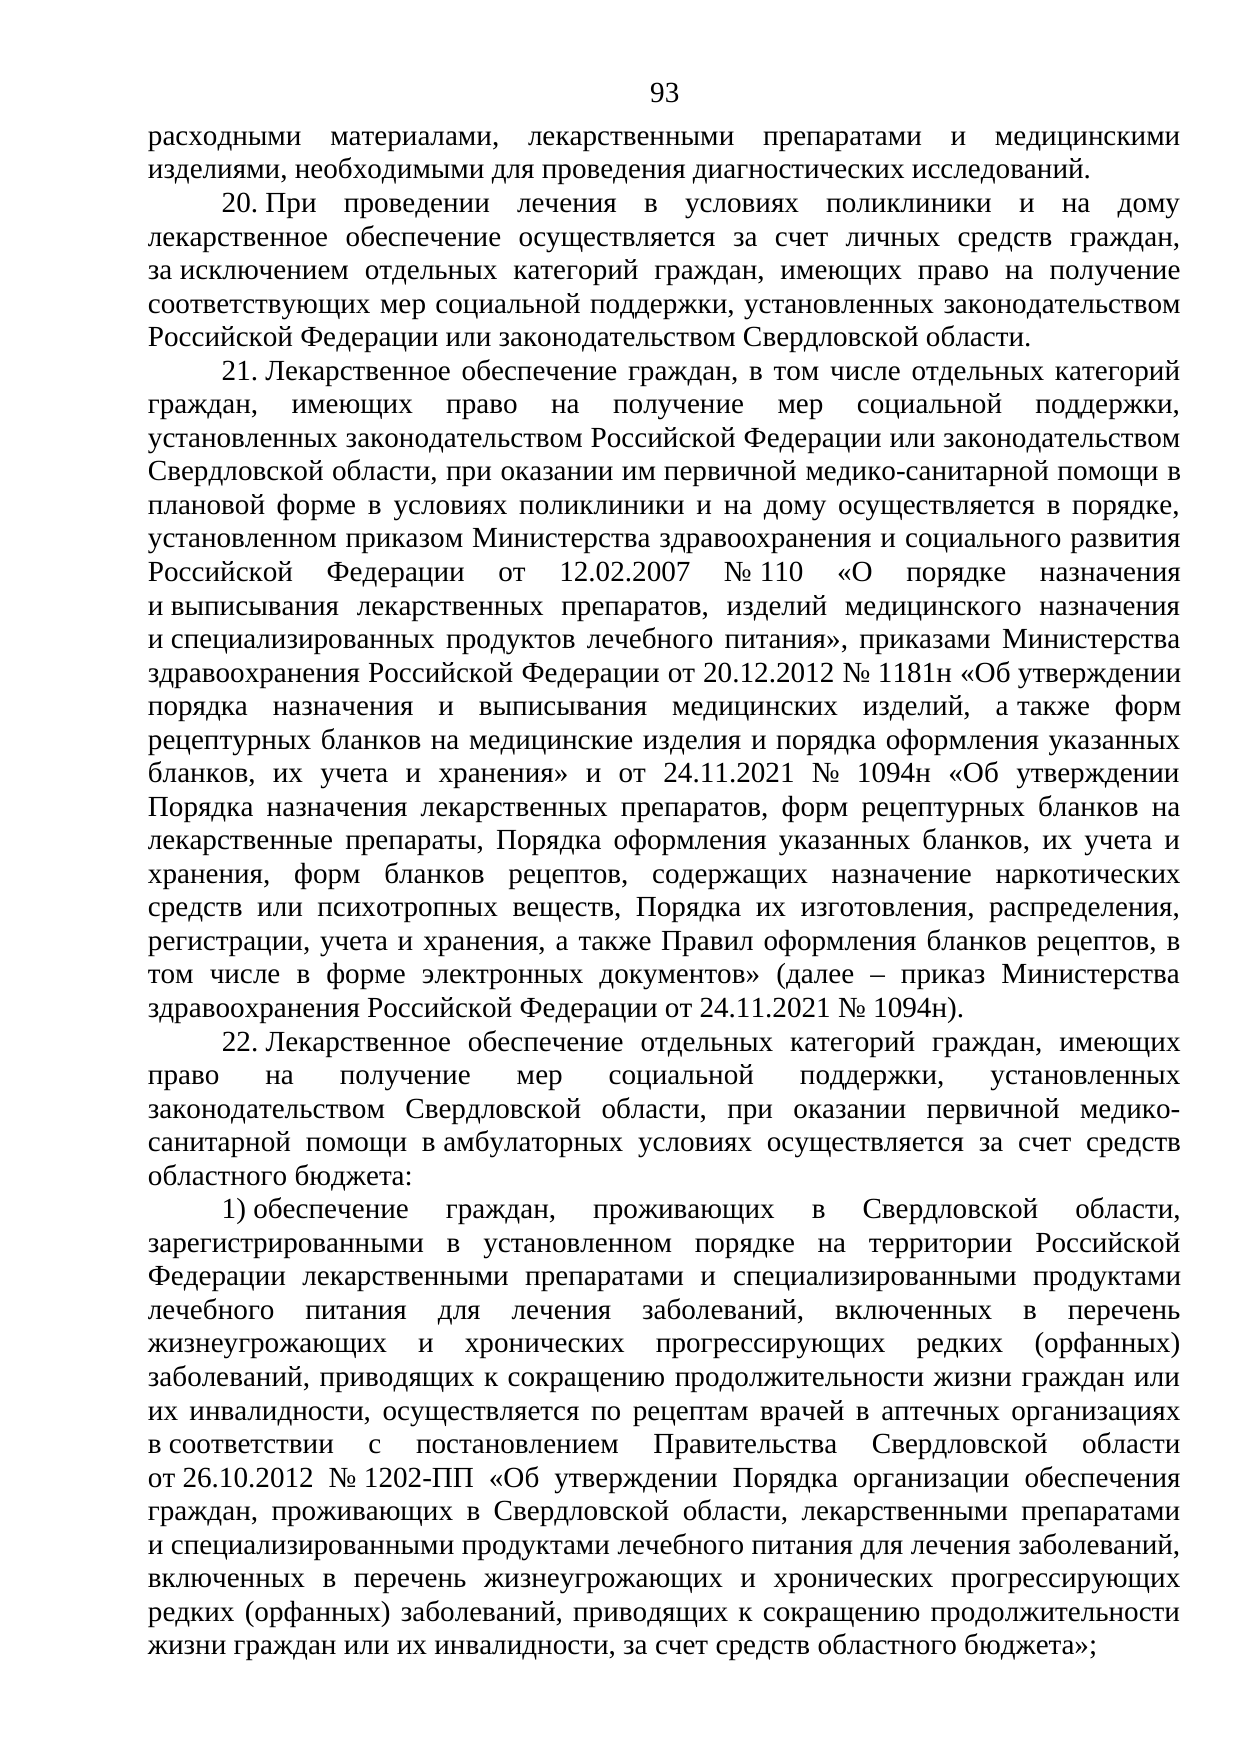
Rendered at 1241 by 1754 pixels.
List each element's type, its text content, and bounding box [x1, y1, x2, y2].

text 22. Лекарственное обеспечение отдельных категорий граждан, имеющих право на получение мер социальной поддержки, установленных законодательством Свердловской области, при оказании первичной медико-санитарной помощи в амбулаторных условиях осуществляется за счет средств областного бюджета: [148, 1024, 1181, 1191]
text 20. При проведении лечения в условиях поликлиники и на дому лекарственное обеспечение осуществляется за счет личных средств граждан, за исключением отдельных категорий граждан, имеющих право на получение соответствующих мер социальной поддержки, установленных законодательством Российской Федерации или законодательством Свердловской области. [148, 185, 1181, 353]
text 21. Лекарственное обеспечение граждан, в том числе отдельных категорий граждан, имеющих право на получение мер социальной поддержки, установленных законодательством Российской Федерации или законодательством Свердловской области, при оказании им первичной медико-санитарной помощи в плановой форме в условиях поликлиники и на дому осуществляется в порядке, установленном приказом Министерства здравоохранения и социального развития Российской Федерации от 12.02.2007 № 110 «О порядке назначения и выписывания лекарственных препаратов, изделий медицинского назначения и специализированных продуктов лечебного питания», приказами Министерства здравоохранения Российской Федерации от 20.12.2012 № 1181н «Об утверждении порядка назначения и выписывания медицинских изделий, а также форм рецептурных бланков на медицинские изделия и порядка оформления указанных бланков, их учета и хранения» и от 24.11.2021 № 1094н «Об утверждении Порядка назначения лекарственных препаратов, форм рецептурных бланков на лекарственные препараты, Порядка оформления указанных бланков, их учета и хранения, форм бланков рецептов, содержащих назначение наркотических средств или психотропных веществ, Порядка их изготовления, распределения, регистрации, учета и хранения, а также Правил оформления бланков рецептов, в том числе в форме электронных документов» (далее – приказ Министерства здравоохранения Российской Федерации от 24.11.2021 № 1094н). [148, 353, 1181, 1024]
text расходными материалами, лекарственными препаратами и медицинскими изделиями, необходимыми для проведения диагностических исследований. [148, 118, 1181, 185]
text 1) обеспечение граждан, проживающих в Свердловской области, зарегистрированными в установленном порядке на территории Российской Федерации лекарственными препаратами и специализированными продуктами лечебного питания для лечения заболеваний, включенных в перечень жизнеугрожающих и хронических прогрессирующих редких (орфанных) заболеваний, приводящих к сокращению продолжительности жизни граждан или их инвалидности, осуществляется по рецептам врачей в аптечных организациях в соответствии с постановлением Правительства Свердловской области от 26.10.2012 № 1202‑ПП «Об утверждении Порядка организации обеспечения граждан, проживающих в Свердловской области, лекарственными препаратами и специализированными продуктами лечебного питания для лечения заболеваний, включенных в перечень жизнеугрожающих и хронических прогрессирующих редких (орфанных) заболеваний, приводящих к сокращению продолжительности жизни граждан или их инвалидности, за счет средств областного бюджета»; [148, 1191, 1181, 1661]
